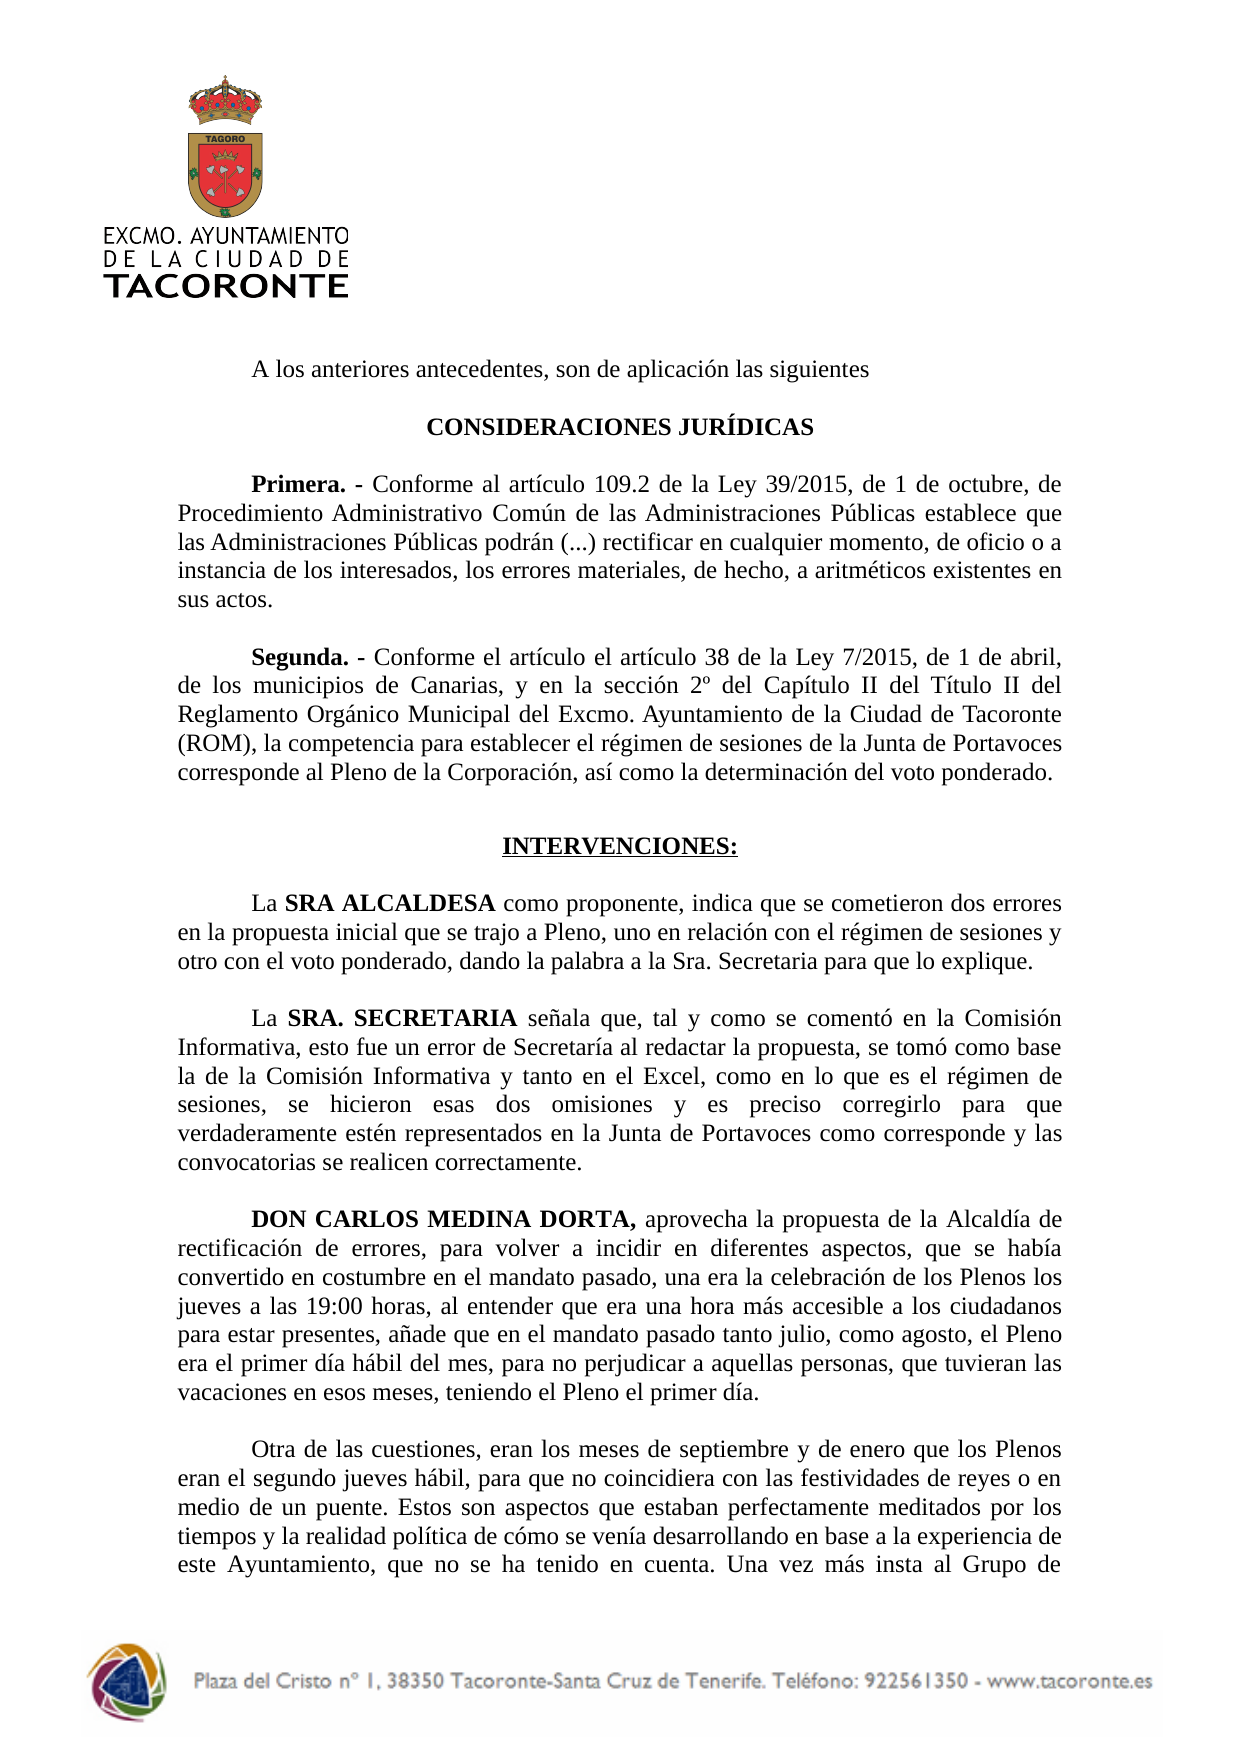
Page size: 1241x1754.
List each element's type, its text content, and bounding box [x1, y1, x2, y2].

picture [103, 75, 348, 298]
text A los anteriores antecedentes, son de aplicación las siguientes [177, 354, 1063, 383]
text La SRA. SECRETARIA señala que, tal y como se comentó en la Comisión Informativa, esto fue un error de Secretaría al redactar la propuesta, se tomó como base la de la Comisión Informativa y tanto en el Excel, como en lo que es el régimen de sesiones, se hicieron esas dos omisiones y es preciso corregirlo para que verdaderamente estén representados en la Junta de Portavoces como corresponde y las convocatorias se realicen correctamente. [177, 1003, 1063, 1176]
text Primera. - Conforme al artículo 109.2 de la Ley 39/2015, de 1 de octubre, de Procedimiento Administrativo Común de las Administraciones Públicas establece que las Administraciones Públicas podrán (...) rectificar en cualquier momento, de oficio o a instancia de los interesados, los errores materiales, de hecho, a aritméticos existentes en sus actos. [177, 469, 1063, 613]
picture [80, 1630, 1163, 1737]
text La SRA ALCALDESA como proponente, indica que se cometieron dos errores en la propuesta inicial que se trajo a Pleno, uno en relación con el régimen de sesiones y otro con el voto ponderado, dando la palabra a la Sra. Secretaria para que lo explique. [177, 888, 1063, 974]
text DON CARLOS MEDINA DORTA, aprovecha la propuesta de la Alcaldía de rectificación de errores, para volver a incidir en diferentes aspectos, que se había convertido en costumbre en el mandato pasado, una era la celebración de los Plenos los jueves a las 19:00 horas, al entender que era una hora más accesible a los ciudadanos para estar presentes, añade que en el mandato pasado tanto julio, como agosto, el Pleno era el primer día hábil del mes, para no perjudicar a aquellas personas, que tuvieran las vacaciones en esos meses, teniendo el Pleno el primer día. [177, 1204, 1063, 1406]
text Segunda. - Conforme el artículo el artículo 38 de la Ley 7/2015, de 1 de abril, de los municipios de Canarias, y en la sección 2º del Capítulo II del Título II del Reglamento Orgánico Municipal del Excmo. Ayuntamiento de la Ciudad de Tacoronte (ROM), la competencia para establecer el régimen de sesiones de la Junta de Portavoces corresponde al Pleno de la Corporación, así como la determinación del voto ponderado. [177, 642, 1063, 785]
text CONSIDERACIONES JURÍDICAS [177, 412, 1063, 440]
text Otra de las cuestiones, eran los meses de septiembre y de enero que los Plenos eran el segundo jueves hábil, para que no coincidiera con las festividades de reyes o en medio de un puente. Estos son aspectos que estaban perfectamente meditados por los tiempos y la realidad política de cómo se venía desarrollando en base a la experiencia de este Ayuntamiento, que no se ha tenido en cuenta. Una vez más insta al Grupo de [177, 1434, 1063, 1578]
text INTERVENCIONES: [177, 831, 1063, 859]
